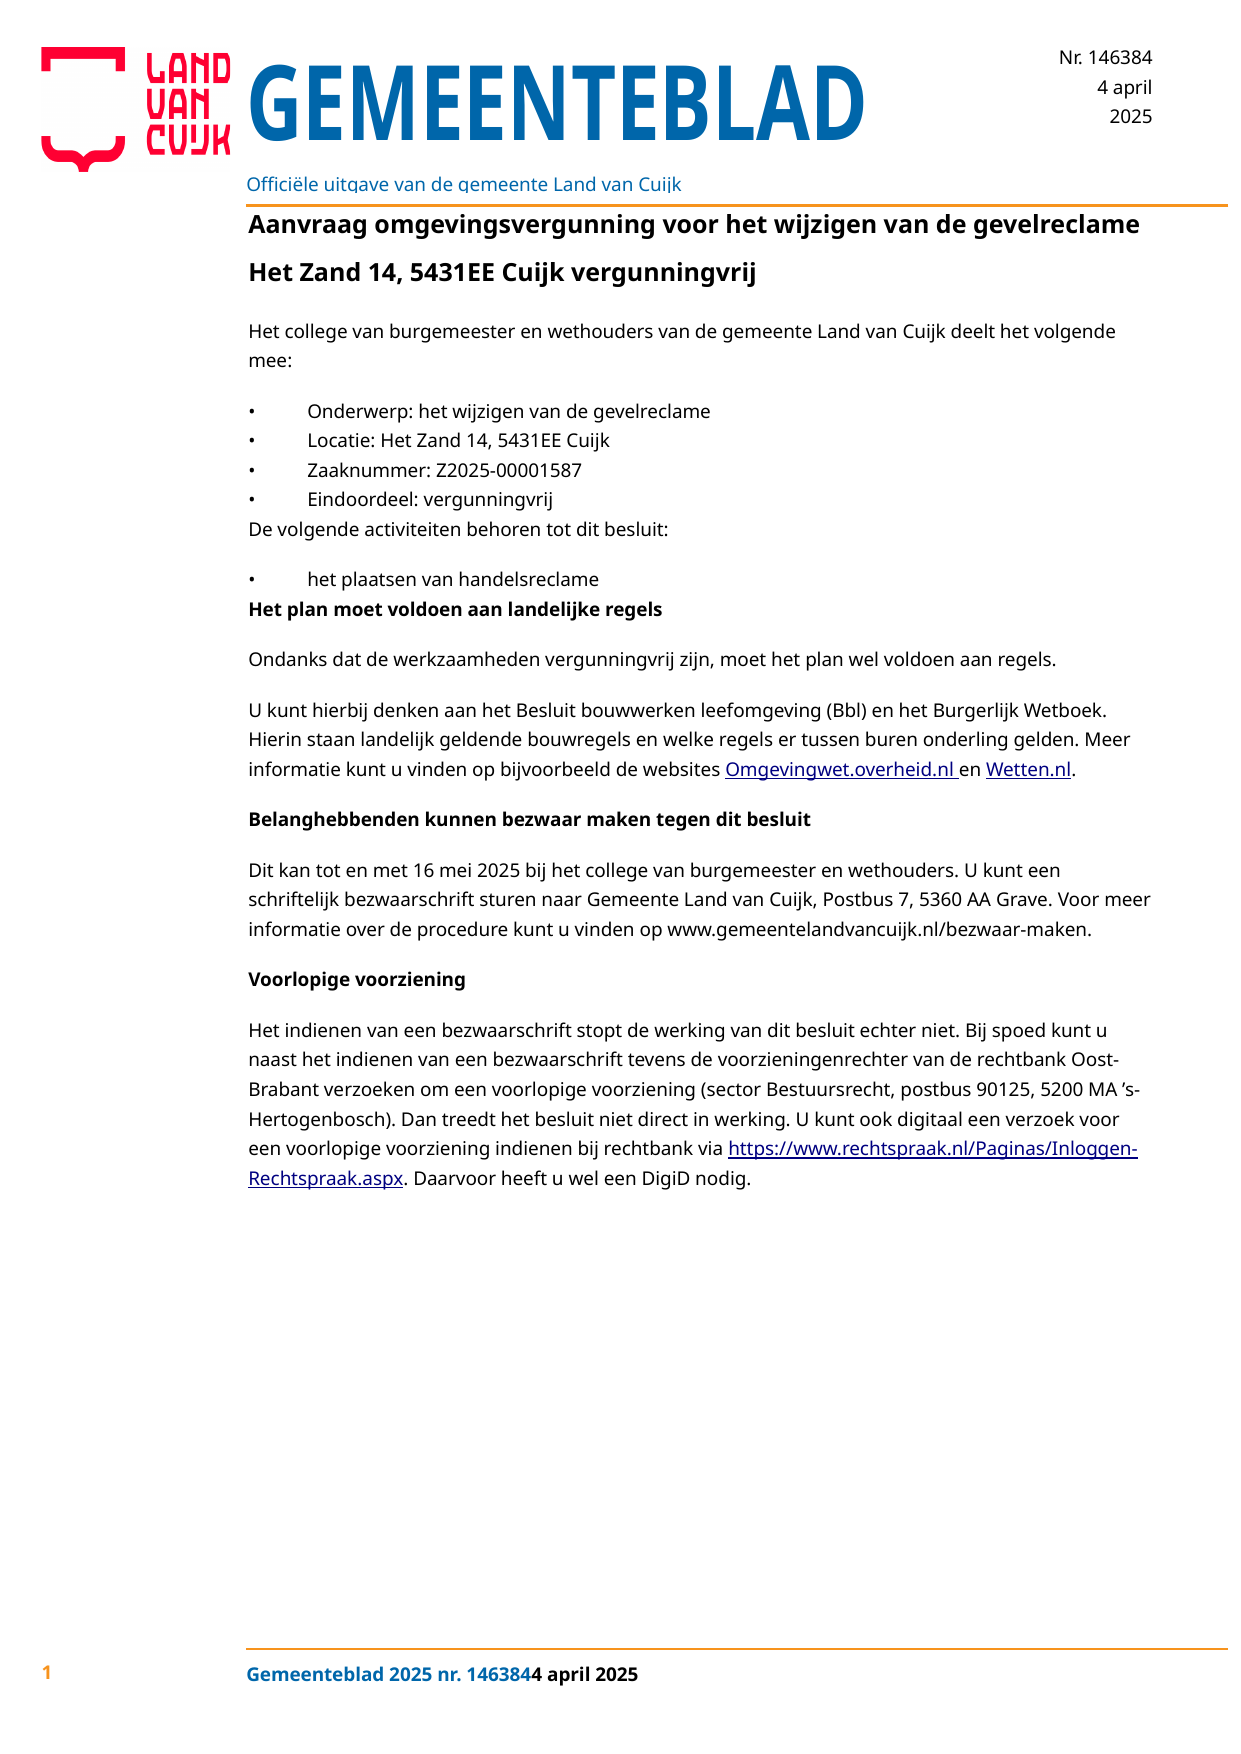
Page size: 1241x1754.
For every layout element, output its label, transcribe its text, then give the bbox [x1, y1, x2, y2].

text Belanghebbenden kunnen bezwaar maken tegen dit besluit [248, 807, 1152, 832]
text Het college van burgemeester en wethouders van de gemeente Land van Cuijk deelt het volgende mee: [248, 318, 1152, 373]
text Ondanks dat de werkzaamheden vergunningvrij zijn, moet het plan wel voldoen aan regels. [248, 647, 1152, 672]
list Locatie: Het Zand 14, 5431EE Cuijk [248, 427, 1152, 453]
text U kunt hierbij denken aan het Besluit bouwwerken leefomgeving (Bbl) en het Burgerlijk Wetboek. Hierin staan landelijk geldende bouwregels en welke regels er tussen buren onderling gelden. Meer informatie kunt u vinden op bijvoorbeeld de websites Omgevingwet.overheid.nl en Wetten.nl. [248, 697, 1152, 782]
text Dit kan tot en met 16 mei 2025 bij het college van burgemeester en wethouders. U kunt een schriftelijk bezwaarschrift sturen naar Gemeente Land van Cuijk, Postbus 7, 5360 AA Grave. Voor meer informatie over de procedure kunt u vinden op www.gemeentelandvancuijk.nl/bezwaar-maken. [248, 857, 1152, 942]
list Onderwerp: het wijzigen van de gevelreclame [248, 398, 1152, 424]
text Het indienen van een bezwaarschrift stopt de werking van dit besluit echter niet. Bij spoed kunt u naast het indienen van een bezwaarschrift tevens de voorzieningenrechter van de rechtbank Oost-Brabant verzoeken om een voorlopige voorziening (sector Bestuursrecht, postbus 90125, 5200 MA ’s-Hertogenbosch). Dan treedt het besluit niet direct in werking. U kunt ook digitaal een verzoek voor een voorlopige voorziening indienen bij rechtbank via https://www.rechtspraak.nl/Paginas/Inloggen-Rechtspraak.aspx. Daarvoor heeft u wel een DigiD nodig. [248, 1017, 1152, 1191]
text Het plan moet voldoen aan landelijke regels [248, 596, 1152, 622]
list het plaatsen van handelsreclame [248, 567, 1152, 592]
picture [41, 47, 231, 172]
list Zaaknummer: Z2025-00001587 [248, 457, 1152, 483]
text Voorlopige voorziening [248, 967, 1152, 992]
list Eindoordeel: vergunningvrij [248, 487, 1152, 512]
text De volgende activiteiten behoren tot dit besluit: [248, 516, 1152, 542]
text Aanvraag omgevingsvergunning voor het wijzigen van de gevelreclame Het Zand 14, 5431EE Cuijk vergunningvrij [248, 207, 1152, 288]
